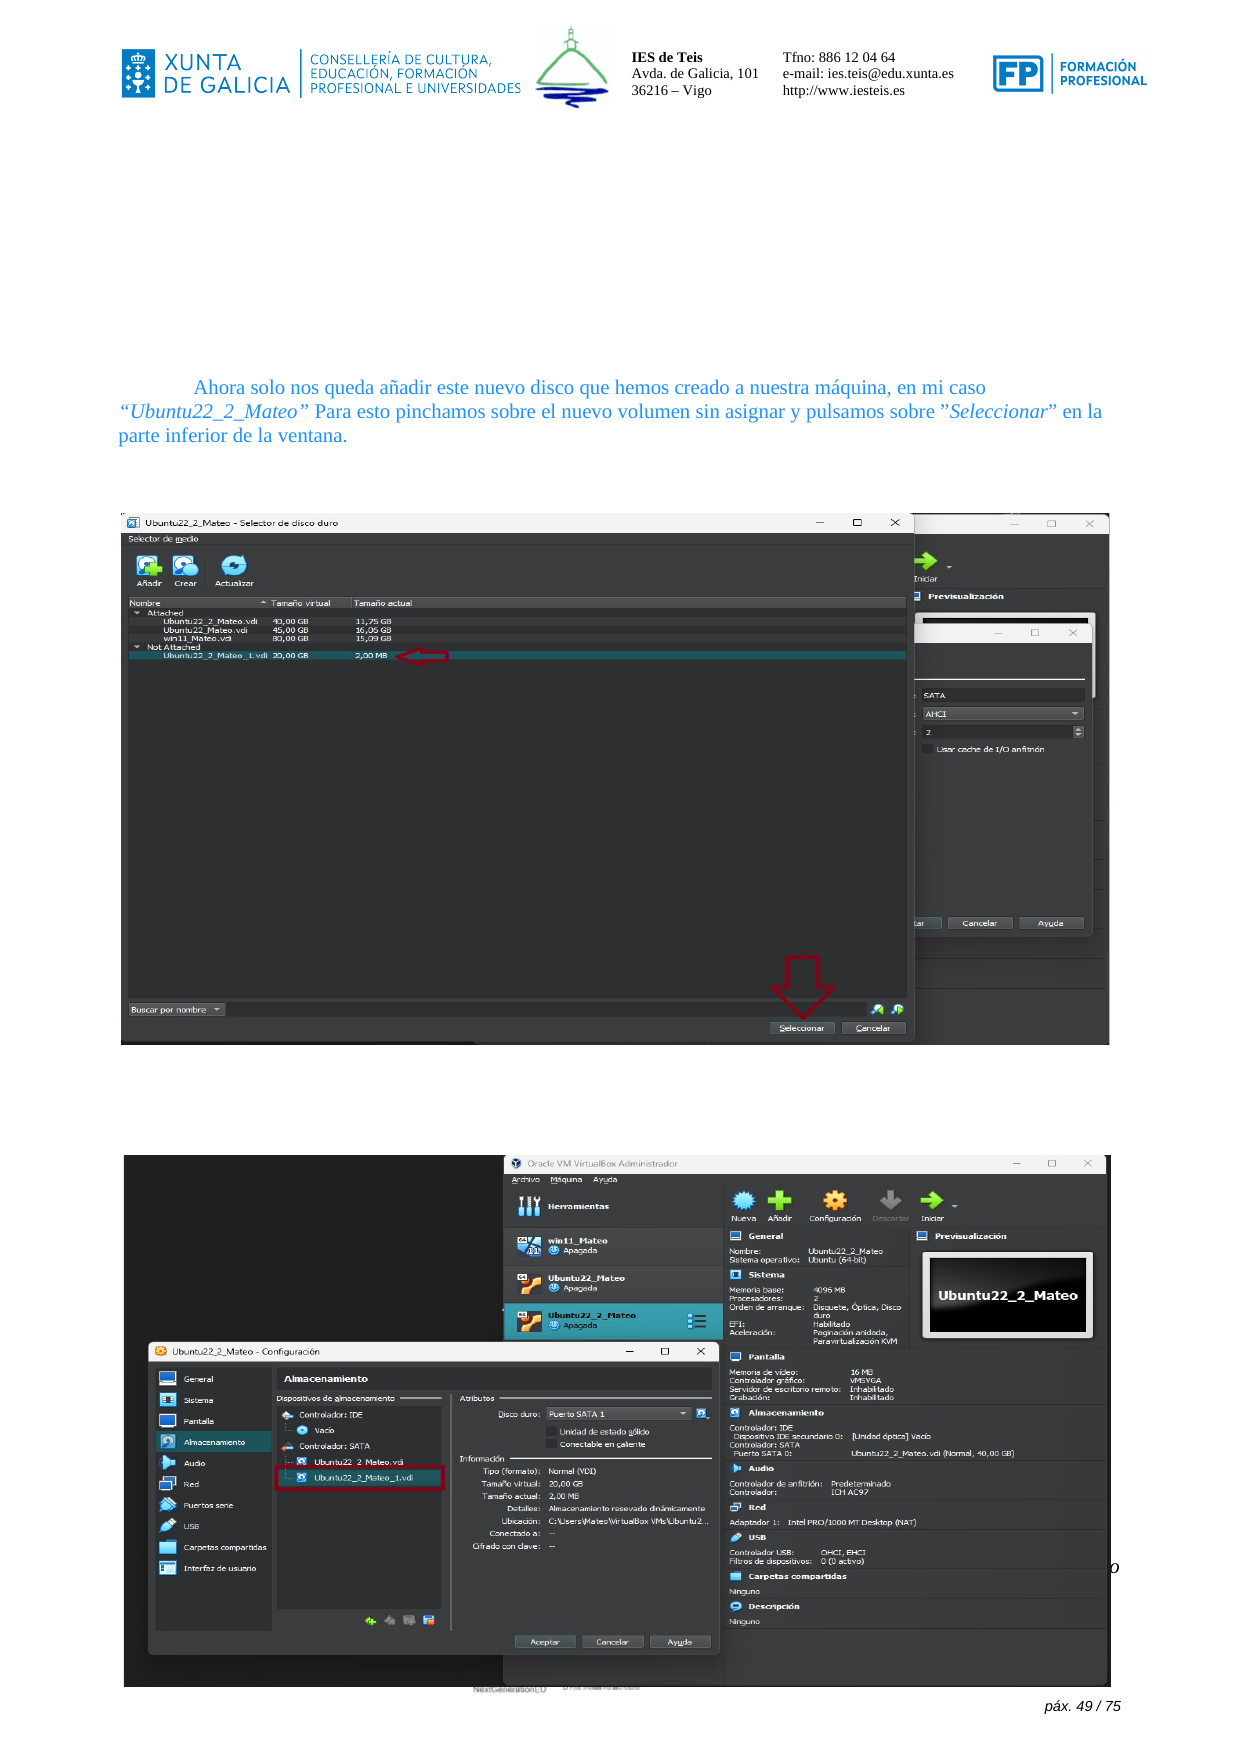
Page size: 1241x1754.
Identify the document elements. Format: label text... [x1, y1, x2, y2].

text Ahora solo nos queda añadir este nuevo disco que hemos creado a nuestra máquina, en mi caso “Ubuntu22_2_Mateo” Para esto pinchamos sobre el nuevo volumen sin asignar y pulsamos sobre ”Seleccionar” en la parte inferior de la ventana. [118, 374, 1122, 447]
picture [121, 513, 1110, 1045]
picture [123, 1155, 1111, 1700]
picture [121, 49, 521, 98]
picture [989, 50, 1153, 97]
picture [534, 25, 611, 110]
